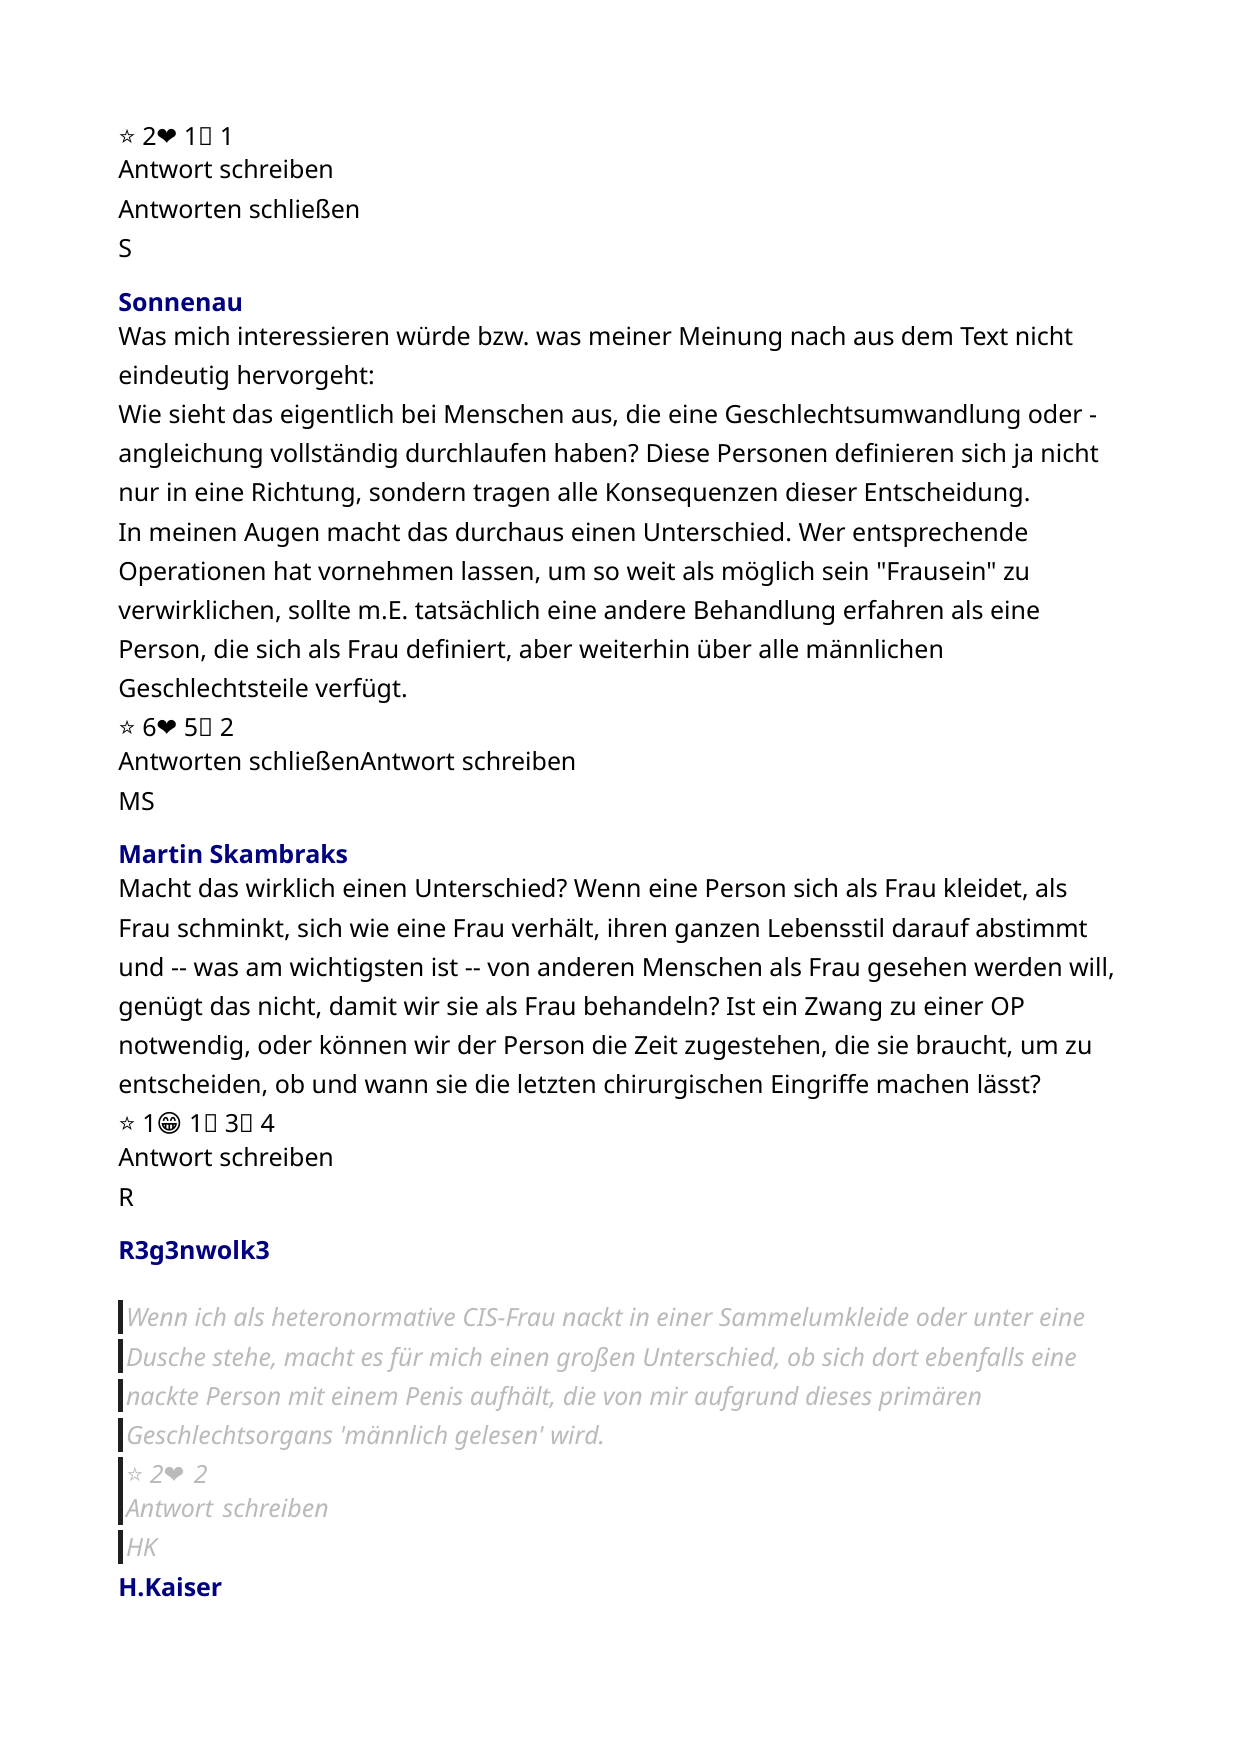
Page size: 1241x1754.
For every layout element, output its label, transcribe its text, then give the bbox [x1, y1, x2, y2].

text Was mich interessieren würde bzw. was meiner Meinung nach aus dem Text nicht eindeutig hervorgeht: [118, 318, 1122, 392]
subtitle Sonnenau [118, 284, 1122, 318]
text MS [118, 783, 1122, 817]
text ⭐️ 1😁 1🙁 3🤨 4 [118, 1106, 1122, 1140]
text ⭐️ 2❤️ 1🤨 1 [118, 118, 1122, 152]
text HK [123, 1530, 1122, 1564]
text ⭐️ 2❤️ 2 [123, 1457, 1122, 1491]
text Antwort schreiben [118, 1140, 1122, 1174]
text Antworten schließen [118, 191, 1122, 225]
text S [118, 231, 1122, 264]
subtitle R3g3nwolk3 [118, 1233, 1122, 1267]
text Antwort schreiben [123, 1491, 1122, 1525]
subtitle H.Kaiser [118, 1569, 1122, 1603]
text In meinen Augen macht das durchaus einen Unterschied. Wer entsprechende Operationen hat vornehmen lassen, um so weit als möglich sein "Frausein" zu verwirklichen, sollte m.E. tatsächlich eine andere Behandlung erfahren als eine Person, die sich als Frau definiert, aber weiterhin über alle männlichen Geschlechtsteile verfügt. [118, 514, 1122, 705]
text R [118, 1179, 1122, 1213]
text Macht das wirklich einen Unterschied? Wenn eine Person sich als Frau kleidet, als Frau schminkt, sich wie eine Frau verhält, ihren ganzen Lebensstil darauf abstimmt und -- was am wichtigsten ist -- von anderen Menschen als Frau gesehen werden will, genügt das nicht, damit wir sie als Frau behandeln? Ist ein Zwang zu einer OP notwendig, oder können wir der Person die Zeit zugestehen, die sie braucht, um zu entscheiden, ob und wann sie die letzten chirurgischen Eingriffe machen lässt? [118, 871, 1122, 1101]
subtitle Martin Skambraks [118, 837, 1122, 871]
text ⭐️ 6❤️ 5🤨 2 [118, 710, 1122, 744]
text Antwort schreiben [118, 152, 1122, 186]
text Antworten schließenAntwort schreiben [118, 744, 1122, 778]
text Wenn ich als heteronormative CIS-Frau nackt in einer Sammelumkleide oder unter eine Dusche stehe, macht es für mich einen großen Unterschied, ob sich dort ebenfalls eine nackte Person mit einem Penis aufhält, die von mir aufgrund dieses primären Geschlechtsorgans 'männlich gelesen' wird. [118, 1300, 1122, 1452]
text Wie sieht das eigentlich bei Menschen aus, die eine Geschlechtsumwandlung oder -angleichung vollständig durchlaufen haben? Diese Personen definieren sich ja nicht nur in eine Richtung, sondern tragen alle Konsequenzen dieser Entscheidung. [118, 397, 1122, 509]
